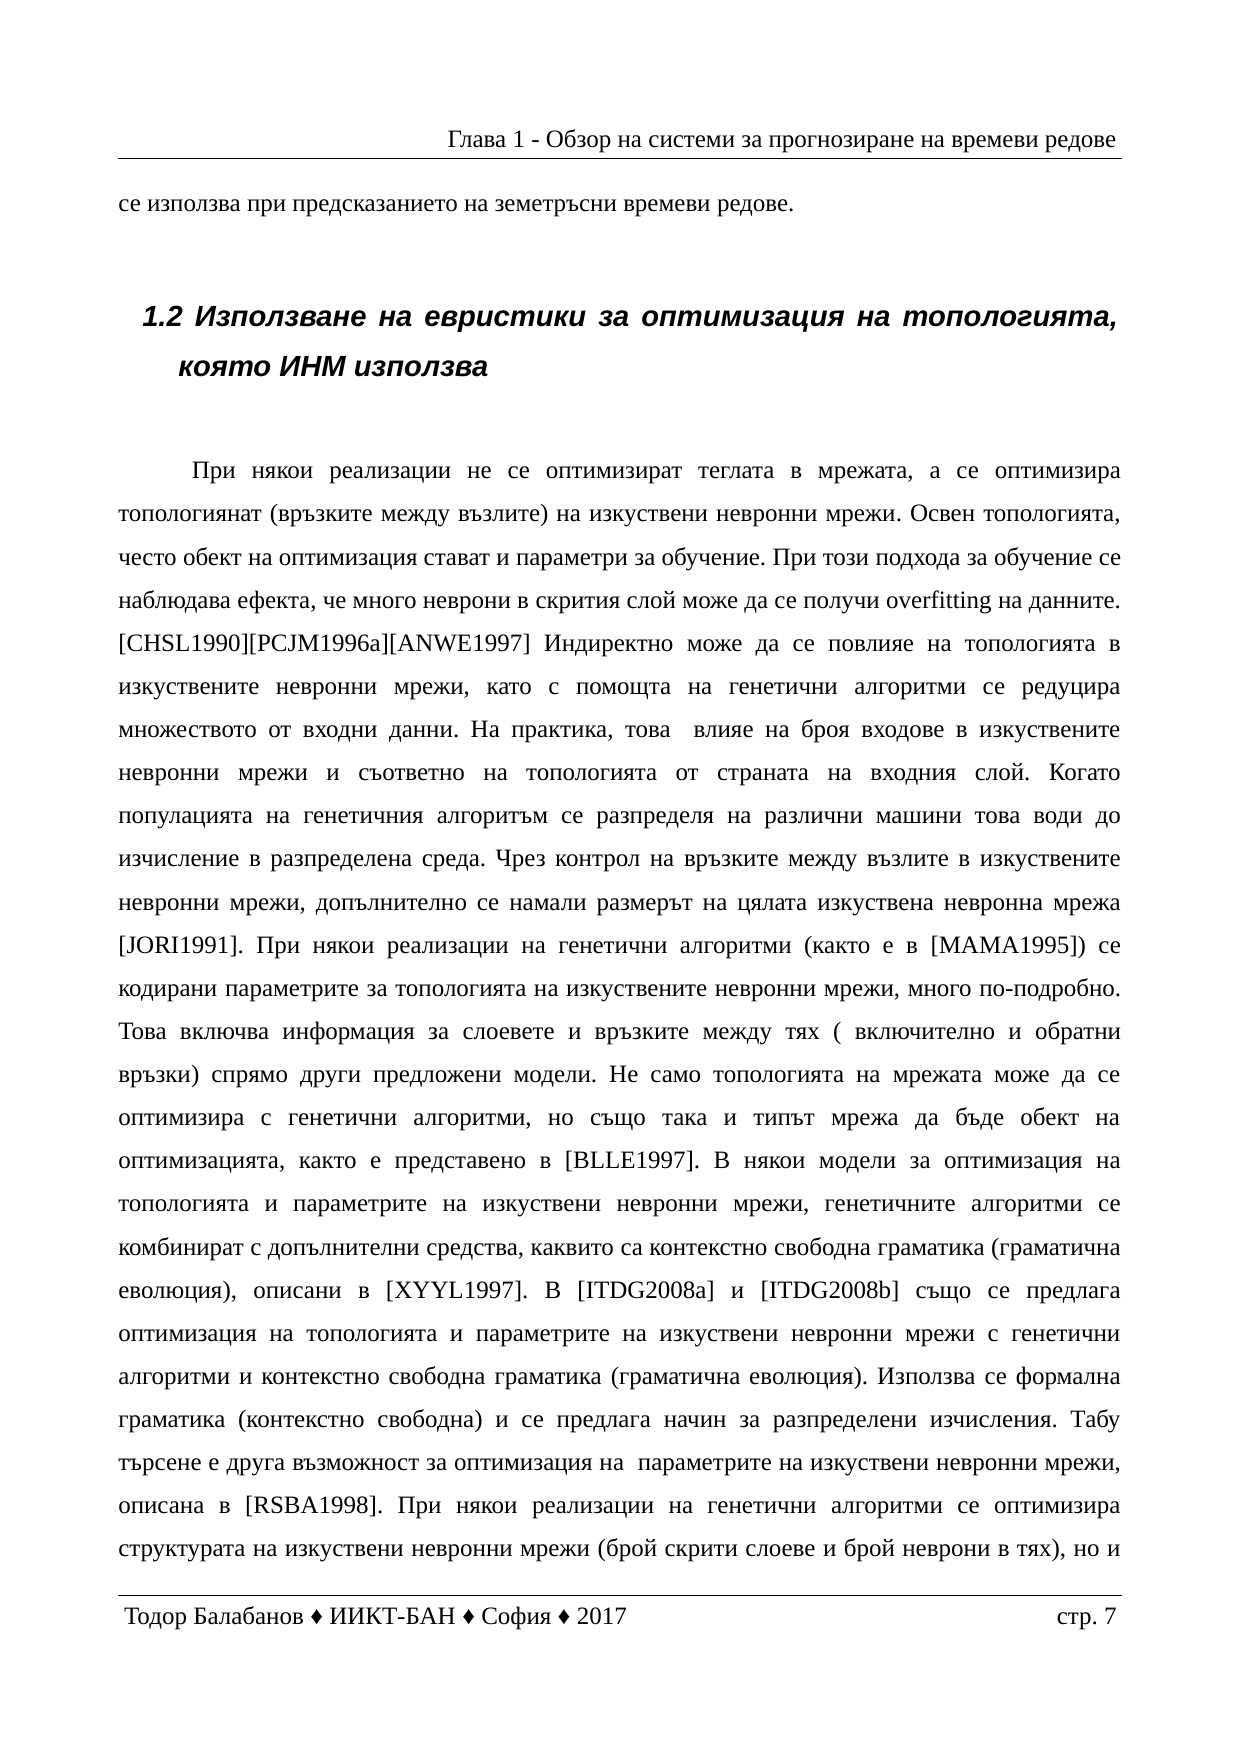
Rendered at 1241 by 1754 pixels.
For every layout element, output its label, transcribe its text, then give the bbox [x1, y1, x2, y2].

subtitle 1.2 Използване на евристики за оптимизация на топологията, която ИНМ използва [118, 299, 1122, 383]
text се използва при предсказанието на земетръсни времеви редове. [118, 188, 1122, 217]
text При някои реализации не се оптимизират теглата в мрежата, а се оптимизира топологиянат (връзките между възлите) на изкуствени невронни мрежи. Освен топологията, често обект на оптимизация стават и параметри за обучение. При този подхода за обучение се наблюдава ефекта, че много неврони в скрития слой може да се получи overfitting на данните. [CHSL1990][PCJM1996a][ANWE1997] Индиректно може да се повлияе на топологията в изкуствените невронни мрежи, като с помощта на генетични алгоритми се редуцира множеството от входни данни. На практика, това влияе на броя входове в изкуствените невронни мрежи и съответно на топологията от страната на входния слой. Когато популацията на генетичния алгоритъм се разпределя на различни машини това води до изчисление в разпределена среда. Чрез контрол на връзките между възлите в изкуствените невронни мрежи, допълнително се намали размерът на цялата изкуствена невронна мрежа [JORI1991]. При някои реализации на генетични алгоритми (както е в [MAMA1995]) се кодирани параметрите за топологията на изкуствените невронни мрежи, много по-подробно. Това включва информация за слоевете и връзките между тях ( включително и обратни връзки) спрямо други предложени модели. Не само топологията на мрежата може да се оптимизира с генетични алгоритми, но също така и типът мрежа да бъде обект на оптимизацията, както е представено в [BLLE1997]. В някои модели за оптимизация на топологията и параметрите на изкуствени невронни мрежи, генетичните алгоритми се комбинират с допълнителни средства, каквито са контекстно свободна граматика (граматична еволюция), описани в [XYYL1997]. В [ITDG2008a] и [ITDG2008b] също се предлага оптимизация на топологията и параметрите на изкуствени невронни мрежи с генетични алгоритми и контекстно свободна граматика (граматична еволюция). Използва се формална граматика (контекстно свободна) и се предлага начин за разпределени изчисления. Табу търсене е друга възможност за оптимизация на параметрите на изкуствени невронни мрежи, описана в [RSBA1998]. При някои реализации на генетични алгоритми се оптимизира структурата на изкуствени невронни мрежи (брой скрити слоеве и брой неврони в тях), но и [118, 455, 1122, 1562]
